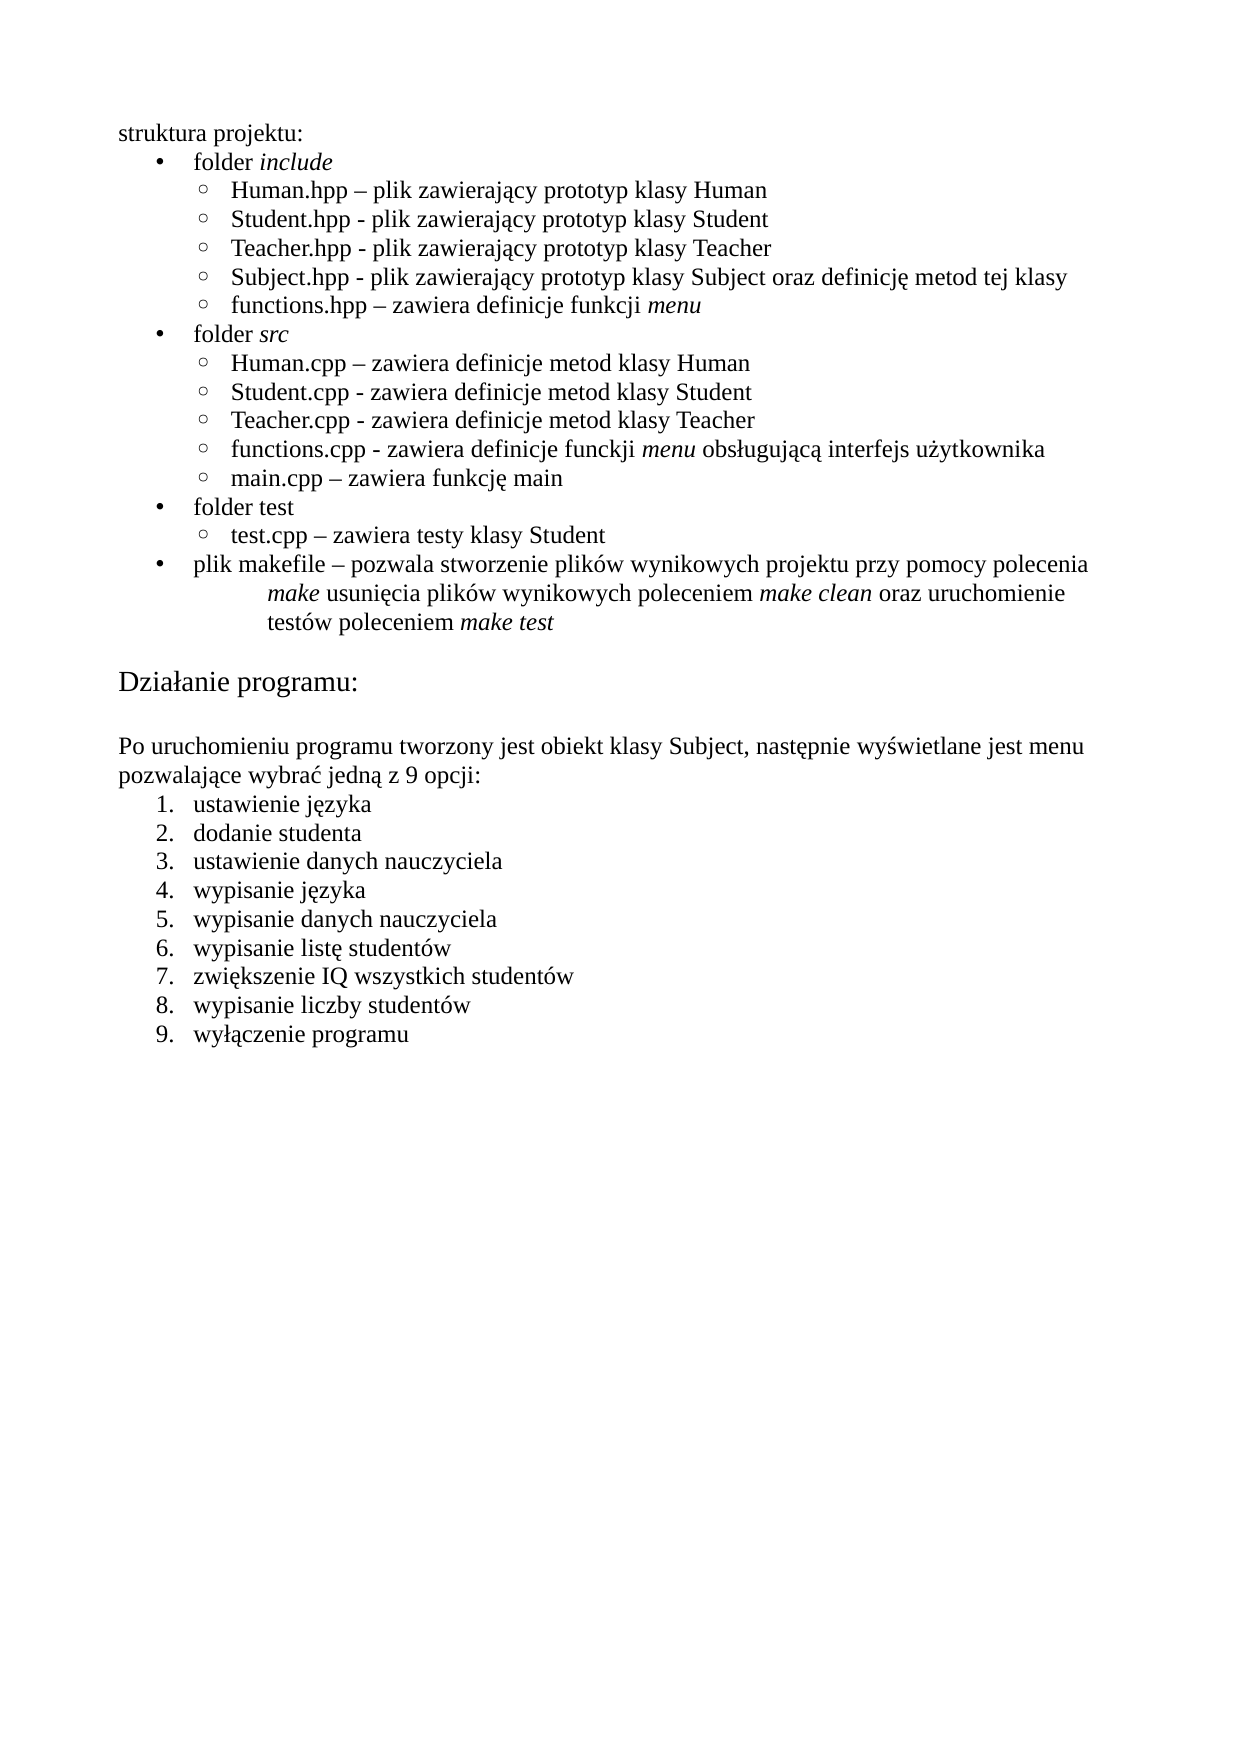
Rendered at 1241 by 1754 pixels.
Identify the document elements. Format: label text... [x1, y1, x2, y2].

list functions.hpp – zawiera definicje funkcji menu [193, 291, 1122, 319]
list wypisanie liczby studentów [156, 990, 1122, 1019]
list Subject.hpp - plik zawierający prototyp klasy Subject oraz definicję metod tej klasy [193, 262, 1122, 291]
list folder src [156, 319, 1122, 348]
text Po uruchomieniu programu tworzony jest obiekt klasy Subject, następnie wyświetlane jest menu pozwalające wybrać jedną z 9 opcji: [118, 731, 1122, 789]
list zwiększenie IQ wszystkich studentów [156, 961, 1122, 990]
list functions.cpp - zawiera definicje funckji menu obsługującą interfejs użytkownika [193, 434, 1122, 463]
list dodanie studenta [156, 818, 1122, 846]
text struktura projektu: [118, 118, 1122, 147]
list Human.hpp – plik zawierający prototyp klasy Human [193, 176, 1122, 204]
list main.cpp – zawiera funkcję main [193, 463, 1122, 492]
list wyłączenie programu [156, 1019, 1122, 1048]
list wypisanie języka [156, 875, 1122, 904]
list Student.cpp - zawiera definicje metod klasy Student [193, 377, 1122, 406]
list wypisanie listę studentów [156, 933, 1122, 961]
list folder test [156, 492, 1122, 521]
list Teacher.cpp - zawiera definicje metod klasy Teacher [193, 406, 1122, 434]
list wypisanie danych nauczyciela [156, 904, 1122, 933]
list ustawienie języka [156, 789, 1122, 818]
list test.cpp – zawiera testy klasy Student [193, 521, 1122, 549]
list Human.cpp – zawiera definicje metod klasy Human [193, 348, 1122, 377]
list Teacher.hpp - plik zawierający prototyp klasy Teacher [193, 233, 1122, 262]
list plik makefile – pozwala stworzenie plików wynikowych projektu przy pomocy polecenia make usunięcia plików wynikowych poleceniem make clean oraz uruchomienie testów poleceniem make test [156, 549, 1122, 636]
list ustawienie danych nauczyciela [156, 846, 1122, 875]
list folder include [156, 147, 1122, 176]
text Działanie programu: [118, 664, 1122, 698]
list Student.hpp - plik zawierający prototyp klasy Student [193, 204, 1122, 233]
